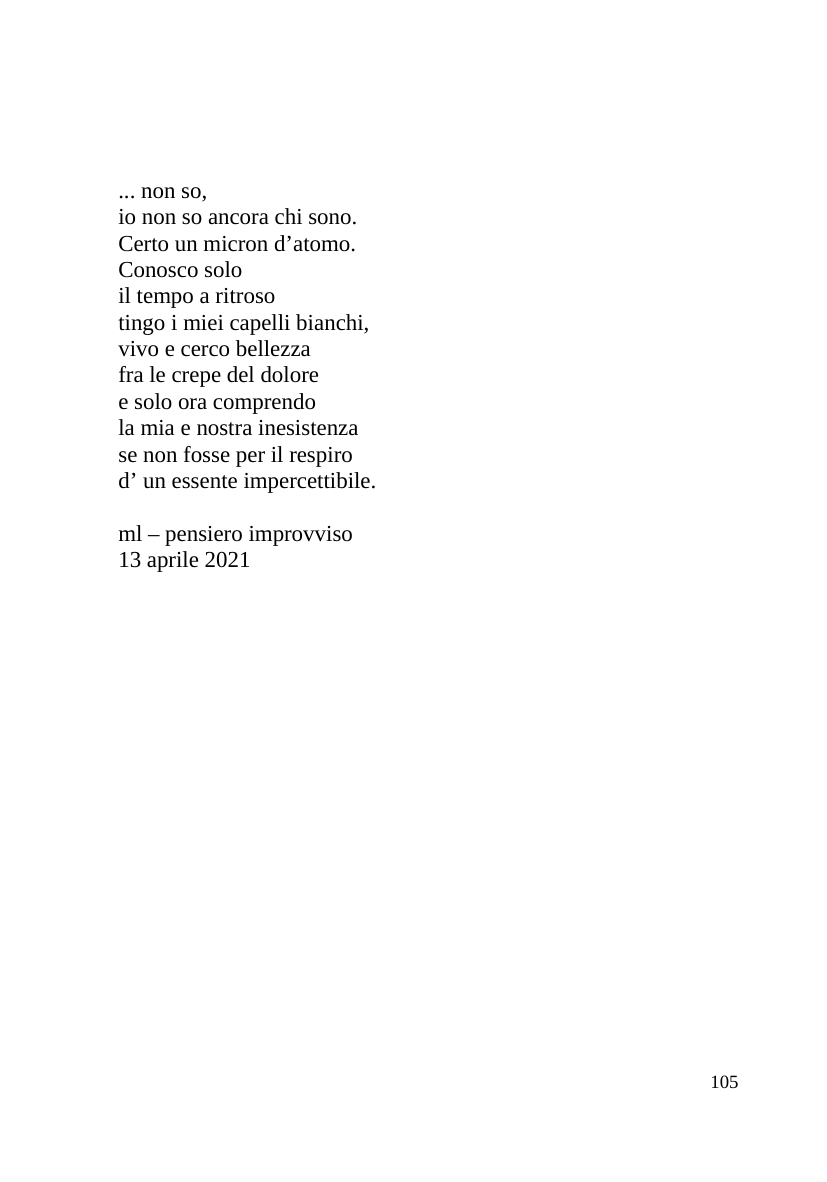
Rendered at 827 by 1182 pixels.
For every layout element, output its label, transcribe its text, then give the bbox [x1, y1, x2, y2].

text ... non so, [118, 177, 738, 203]
text la mia e nostra inesistenza [118, 414, 738, 441]
text se non fosse per il respiro [118, 441, 738, 467]
text il tempo a ritroso [118, 282, 738, 309]
text d’ un essente impercettibile. [118, 467, 738, 493]
text tingo i miei capelli bianchi, [118, 309, 738, 335]
text vivo e cerco bellezza [118, 335, 738, 362]
text e solo ora comprendo [118, 388, 738, 414]
text Conosco solo [118, 256, 738, 282]
text io non so ancora chi sono. [118, 203, 738, 230]
text fra le crepe del dolore [118, 362, 738, 388]
text ml ‒ pensiero improvviso [118, 520, 738, 546]
text Certo un micron d’atomo. [118, 230, 738, 256]
text 13 aprile 2021 [118, 546, 738, 572]
